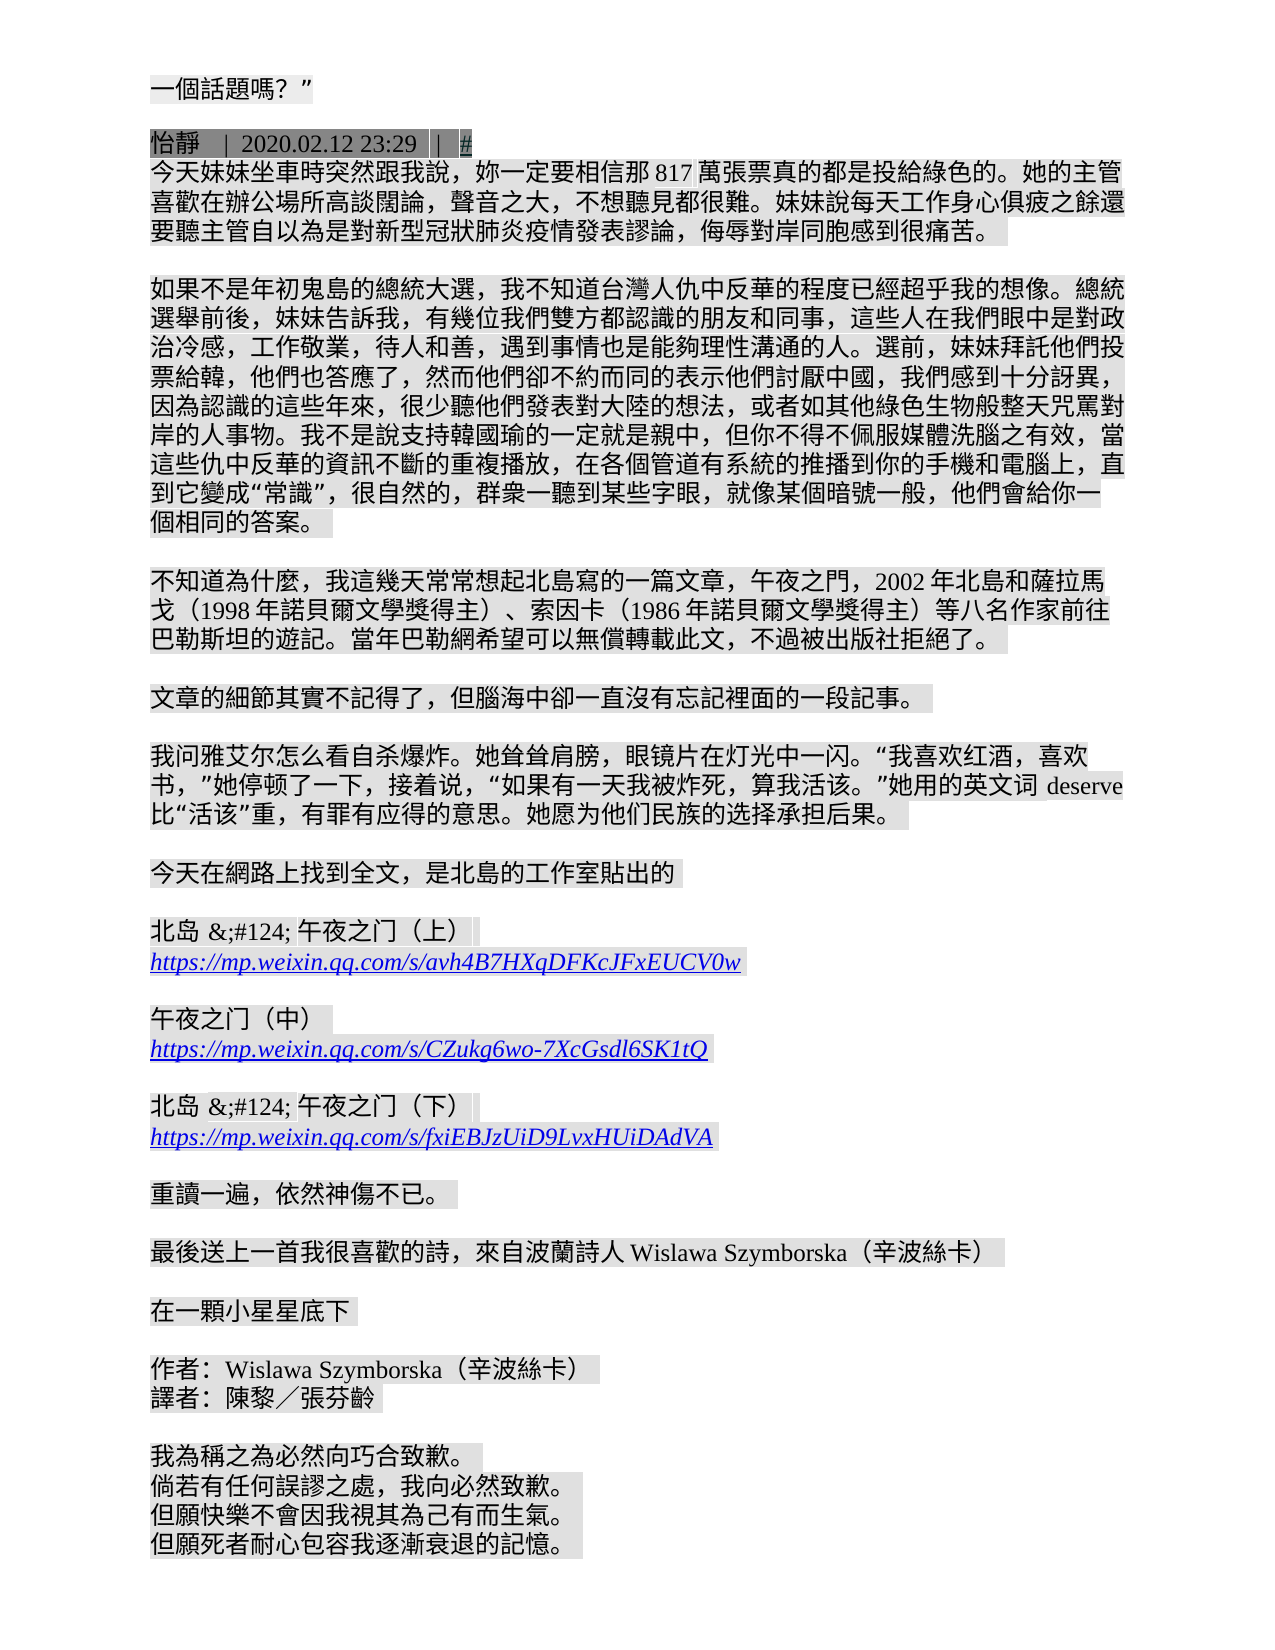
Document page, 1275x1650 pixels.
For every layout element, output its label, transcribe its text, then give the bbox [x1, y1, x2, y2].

text 一個話題嗎？” [150, 75, 1125, 104]
text 怡靜 | 2020.02.12 23:29 | # [150, 129, 1125, 158]
text 今天妹妹坐車時突然跟我說，妳一定要相信那817萬張票真的都是投給綠色的。她的主管喜歡在辦公場所高談闊論，聲音之大，不想聽見都很難。妹妹說每天工作身心俱疲之餘還要聽主管自以為是對新型冠狀肺炎疫情發表謬論，侮辱對岸同胞感到很痛苦。 如果不是年初鬼島的總統大選，我不知道台灣人仇中反華的程度已經超乎我的想像。總統選舉前後，妹妹告訴我，有幾位我們雙方都認識的朋友和同事，這些人在我們眼中是對政治冷感，工作敬業，待人和善，遇到事情也是能夠理性溝通的人。選前，妹妹拜託他們投票給韓，他們也答應了，然而他們卻不約而同的表示他們討厭中國，我們感到十分訝異，因為認識的這些年來，很少聽他們發表對大陸的想法，或者如其他綠色生物般整天咒罵對岸的人事物。我不是說支持韓國瑜的一定就是親中，但你不得不佩服媒體洗腦之有效，當這些仇中反華的資訊不斷的重複播放，在各個管道有系統的推播到你的手機和電腦上，直到它變成“常識”，很自然的，群衆一聽到某些字眼，就像某個暗號一般，他們會給你一個相同的答案。 不知道為什麼，我這幾天常常想起北島寫的一篇文章，午夜之門，2002年北島和薩拉馬戈（1998年諾貝爾文學獎得主）、索因卡（1986年諾貝爾文學獎得主）等八名作家前往巴勒斯坦的遊記。當年巴勒網希望可以無償轉載此文，不過被出版社拒絕了。 文章的細節其實不記得了，但腦海中卻一直沒有忘記裡面的一段記事。 我问雅艾尔怎么看自杀爆炸。她耸耸肩膀，眼镜片在灯光中一闪。“我喜欢红酒，喜欢书，”她停顿了一下，接着说，“如果有一天我被炸死，算我活该。”她用的英文词 deserve 比“活该”重，有罪有应得的意思。她愿为他们民族的选择承担后果。 今天在網路上找到全文，是北島的工作室貼出的 北岛 &;#124; 午夜之门（上） https://mp.weixin.qq.com/s/avh4B7HXqDFKcJFxEUCV0w 午夜之门（中） https://mp.weixin.qq.com/s/CZukg6wo-7XcGsdl6SK1tQ 北岛 &;#124; 午夜之门（下） https://mp.weixin.qq.com/s/fxiEBJzUiD9LvxHUiDAdVA 重讀一遍，依然神傷不已。 最後送上一首我很喜歡的詩，來自波蘭詩人Wislawa Szymborska（辛波絲卡） 在一顆小星星底下 作者：Wislawa Szymborska（辛波絲卡） 譯者：陳黎／張芬齡 我為稱之為必然向巧合致歉。 倘若有任何誤謬之處，我向必然致歉。 但願快樂不會因我視其為己有而生氣。 但願死者耐心包容我逐漸衰退的記憶。 [150, 158, 1125, 1559]
